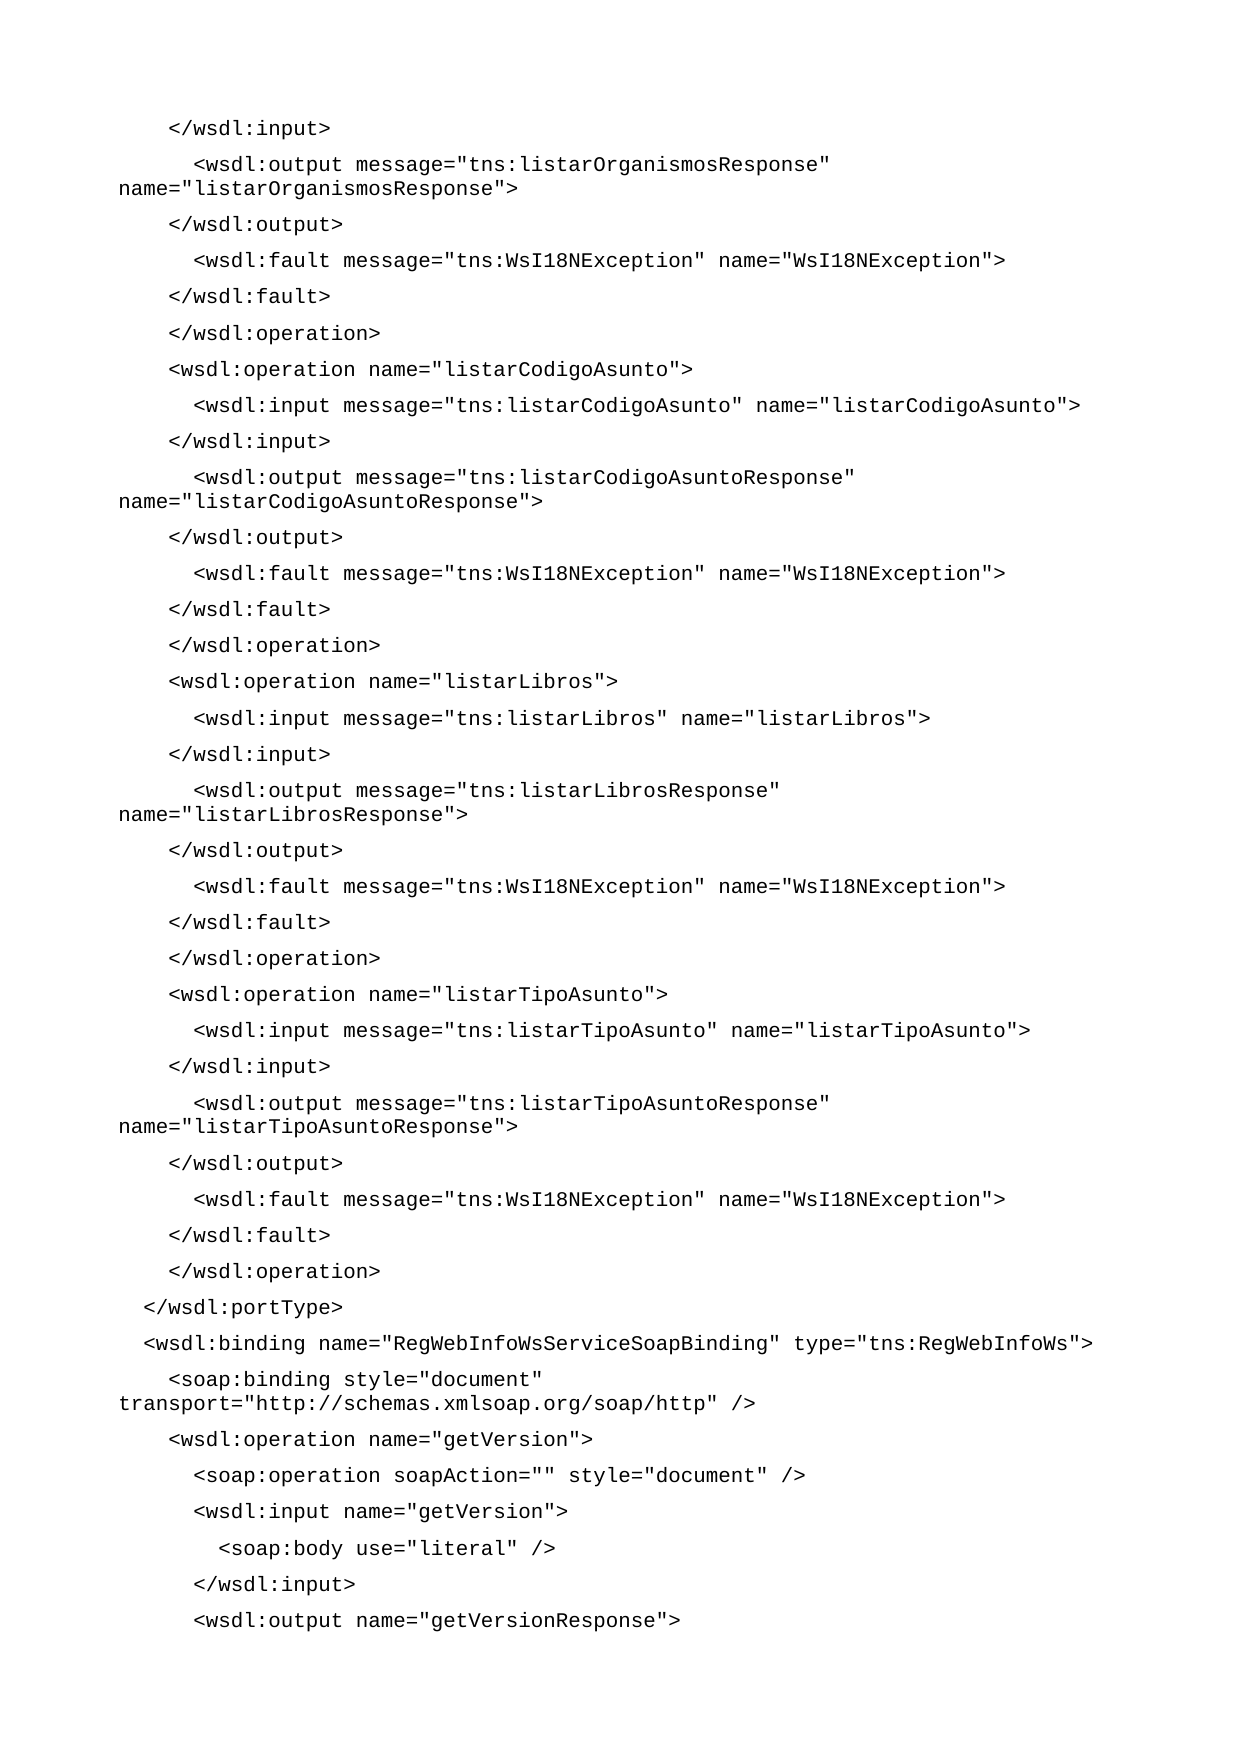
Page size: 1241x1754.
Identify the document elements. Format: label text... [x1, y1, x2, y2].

text <wsdl:input message="tns:listarLibros" name="listarLibros"> [118, 708, 1122, 731]
text <wsdl:input message="tns:listarTipoAsunto" name="listarTipoAsunto"> [118, 1020, 1122, 1044]
text </wsdl:fault> [118, 1225, 1122, 1248]
text <wsdl:operation name="listarCodigoAsunto"> [118, 359, 1122, 382]
text </wsdl:fault> [118, 912, 1122, 936]
text </wsdl:input> [118, 431, 1122, 454]
text <wsdl:binding name="RegWebInfoWsServiceSoapBinding" type="tns:RegWebInfoWs"> [118, 1333, 1122, 1357]
text <wsdl:input message="tns:listarCodigoAsunto" name="listarCodigoAsunto"> [118, 395, 1122, 418]
text <wsdl:output message="tns:listarCodigoAsuntoResponse" name="listarCodigoAsuntoResponse"> [118, 467, 1122, 514]
text </wsdl:output> [118, 1152, 1122, 1176]
text <wsdl:fault message="tns:WsI18NException" name="WsI18NException"> [118, 1189, 1122, 1212]
text <wsdl:output message="tns:listarOrganismosResponse" name="listarOrganismosResponse"> [118, 154, 1122, 202]
text </wsdl:operation> [118, 1261, 1122, 1284]
text </wsdl:operation> [118, 322, 1122, 346]
text <wsdl:input name="getVersion"> [118, 1501, 1122, 1525]
text </wsdl:operation> [118, 635, 1122, 659]
text </wsdl:input> [118, 1057, 1122, 1080]
text </wsdl:output> [118, 840, 1122, 863]
text </wsdl:operation> [118, 948, 1122, 972]
text <wsdl:fault message="tns:WsI18NException" name="WsI18NException"> [118, 250, 1122, 274]
text </wsdl:portType> [118, 1297, 1122, 1321]
text </wsdl:input> [118, 118, 1122, 142]
text <wsdl:fault message="tns:WsI18NException" name="WsI18NException"> [118, 876, 1122, 899]
text </wsdl:output> [118, 527, 1122, 551]
text </wsdl:input> [118, 744, 1122, 767]
text <wsdl:operation name="listarTipoAsunto"> [118, 984, 1122, 1008]
text </wsdl:fault> [118, 599, 1122, 623]
text </wsdl:output> [118, 214, 1122, 238]
text <soap:body use="literal" /> [118, 1538, 1122, 1561]
text <wsdl:operation name="getVersion"> [118, 1429, 1122, 1453]
text <wsdl:output message="tns:listarLibrosResponse" name="listarLibrosResponse"> [118, 780, 1122, 827]
text <wsdl:output message="tns:listarTipoAsuntoResponse" name="listarTipoAsuntoResponse"> [118, 1093, 1122, 1140]
text <wsdl:output name="getVersionResponse"> [118, 1610, 1122, 1633]
text <soap:operation soapAction="" style="document" /> [118, 1465, 1122, 1489]
text </wsdl:fault> [118, 286, 1122, 310]
text <wsdl:operation name="listarLibros"> [118, 671, 1122, 695]
text </wsdl:input> [118, 1574, 1122, 1597]
text <wsdl:fault message="tns:WsI18NException" name="WsI18NException"> [118, 563, 1122, 587]
text <soap:binding style="document" transport="http://schemas.xmlsoap.org/soap/http" /> [118, 1369, 1122, 1417]
